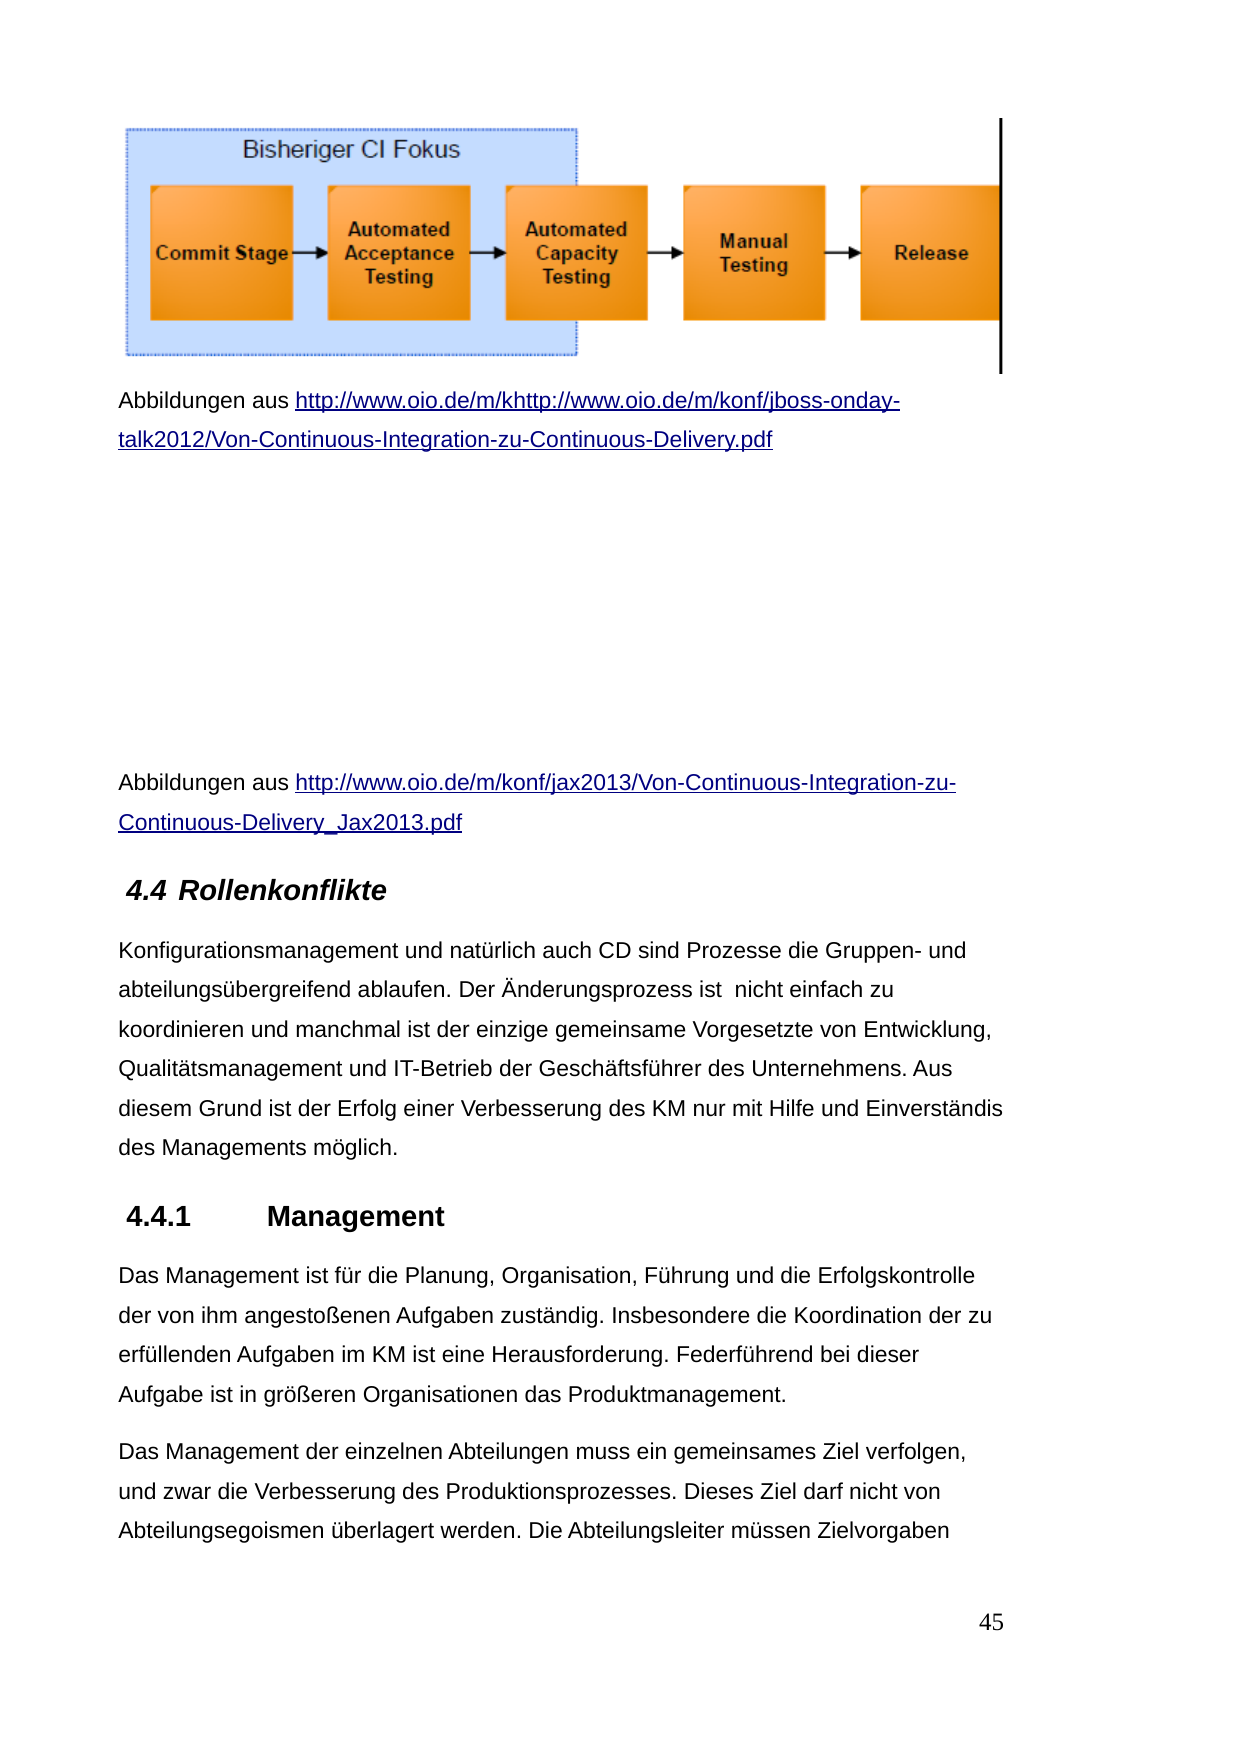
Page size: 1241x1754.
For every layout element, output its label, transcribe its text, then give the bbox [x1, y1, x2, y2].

text Abbildungen aus http://www.oio.de/m/khttp://www.oio.de/m/konf/jboss-onday-talk2012/Von-Continuous-Integration-zu-Continuous-Delivery.pdf [118, 374, 1004, 452]
subtitle Management [118, 1199, 1004, 1232]
text Konfigurationsmanagement und natürlich auch CD sind Prozesse die Gruppen- und abteilungsübergreifend ablaufen. Der Änderungsprozess ist nicht einfach zu koordinieren und manchmal ist der einzige gemeinsame Vorgesetzte von Entwicklung, Qualitätsmanagement und IT-Betrieb der Geschäftsführer des Unternehmens. Aus diesem Grund ist der Erfolg einer Verbesserung des KM nur mit Hilfe und Einverständis des Managements möglich. [118, 937, 1004, 1161]
picture [118, 118, 1004, 374]
subtitle Rollenkonflikte [118, 873, 1004, 907]
text Das Management ist für die Planung, Organisation, Führung und die Erfolgskontrolle der von ihm angestoßenen Aufgaben zuständig. Insbesondere die Koordination der zu erfüllenden Aufgaben im KM ist eine Herausforderung. Federführend bei dieser Aufgabe ist in größeren Organisationen das Produktmanagement. [118, 1262, 1004, 1407]
text Das Management der einzelnen Abteilungen muss ein gemeinsames Ziel verfolgen, und zwar die Verbesserung des Produktionsprozesses. Dieses Ziel darf nicht von Abteilungsegoismen überlagert werden. Die Abteilungsleiter müssen Zielvorgaben [118, 1438, 1004, 1543]
text Abbildungen aus http://www.oio.de/m/konf/jax2013/Von-Continuous-Integration-zu-Continuous-Delivery_Jax2013.pdf [118, 769, 1004, 835]
